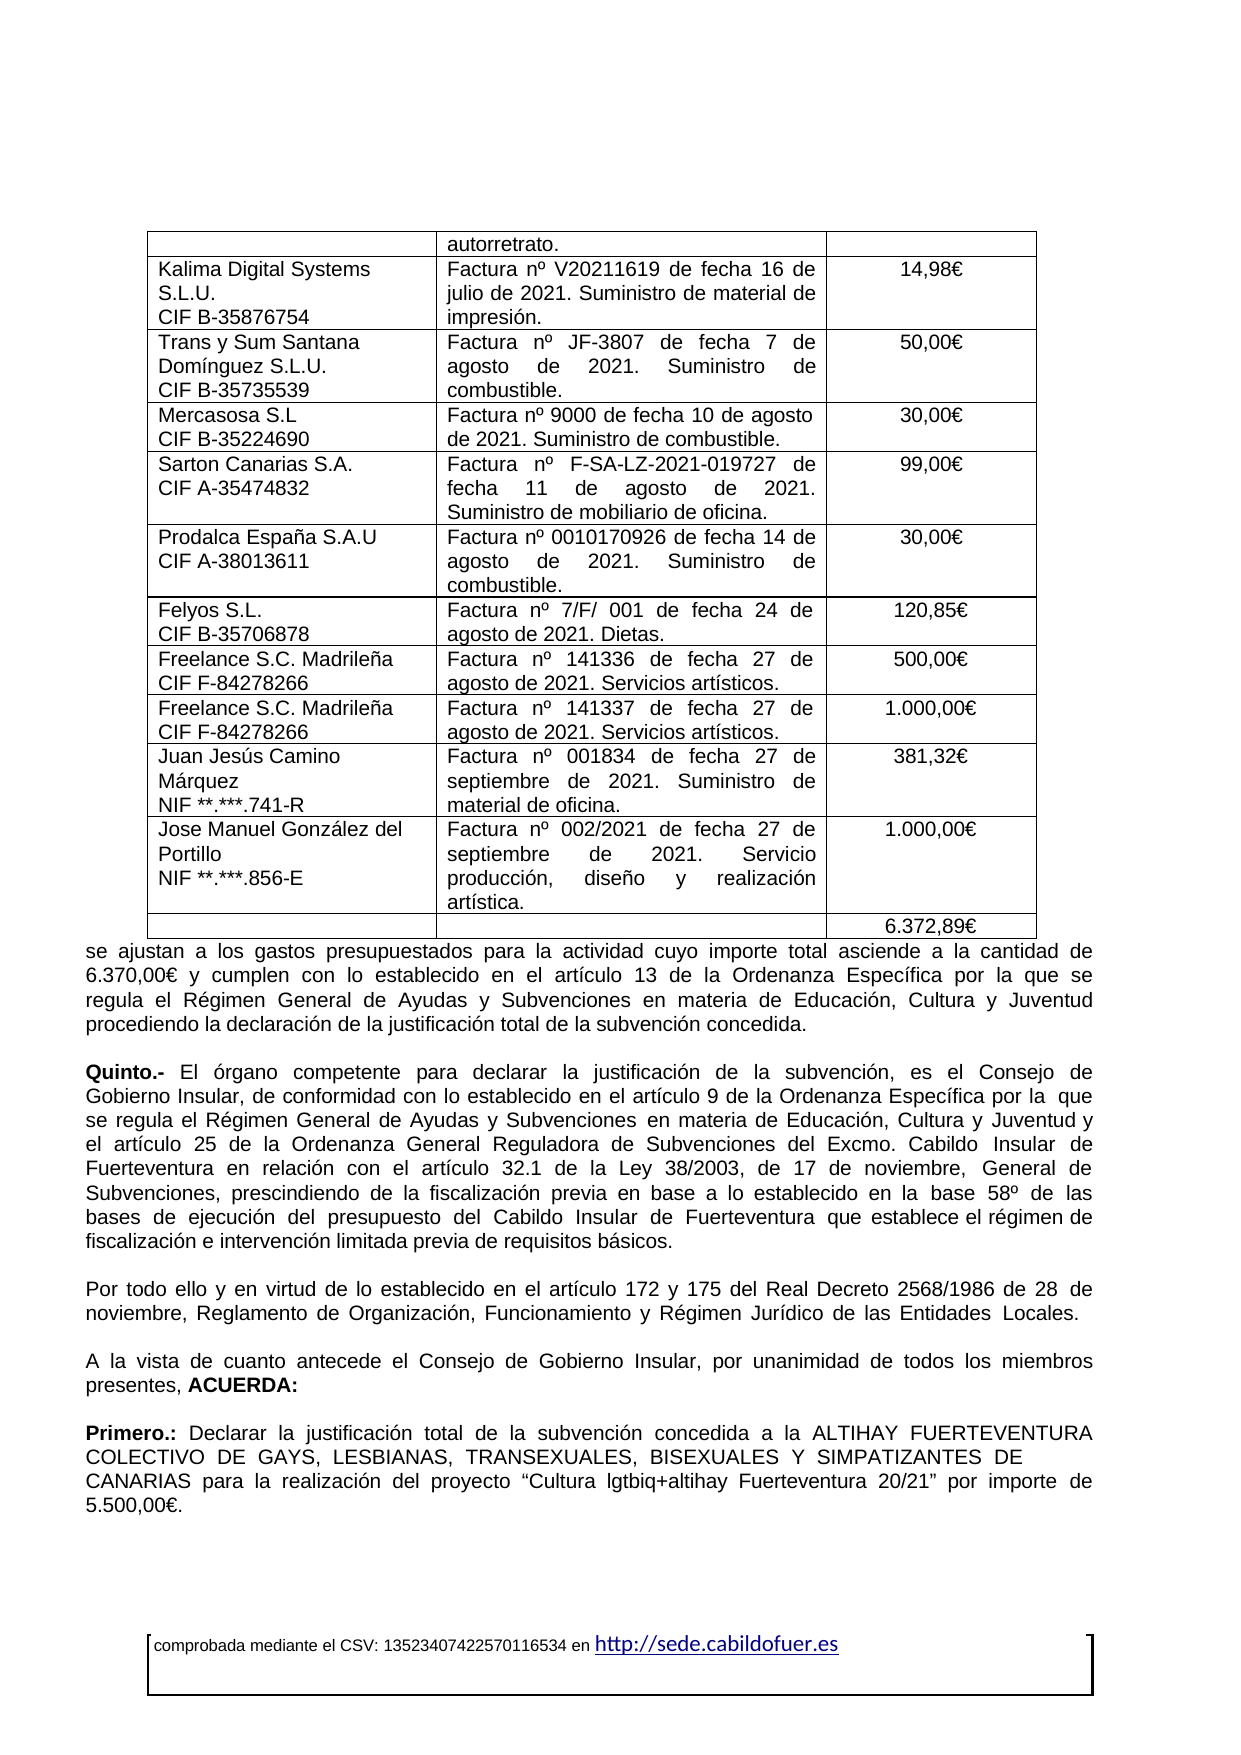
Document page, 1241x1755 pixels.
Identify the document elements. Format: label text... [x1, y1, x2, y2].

table_cell 6.372,89€ [827, 914, 1036, 938]
table_cell Factura nº 7/F/ 001 de fecha 24 de agosto de 2021. Dietas. [437, 598, 826, 645]
table_cell Jose Manuel González del Portillo NIF **.***.856-E [148, 817, 436, 913]
table_cell Factura nº 9000 de fecha 10 de agosto de 2021. Suministro de combustible. [437, 403, 826, 451]
table_cell 120,85€ [827, 598, 1036, 645]
table_cell 1.000,00€ [827, 695, 1036, 743]
table_cell [148, 914, 436, 938]
table_cell Factura nº 141336 de fecha 27 de agosto de 2021. Servicios artísticos. [437, 646, 826, 694]
table_header [827, 232, 1036, 256]
table_cell 50,00€ [827, 330, 1036, 402]
table_cell Factura nº 141337 de fecha 27 de agosto de 2021. Servicios artísticos. [437, 695, 826, 743]
table_cell Felyos S.L. CIF B-35706878 [148, 598, 436, 645]
table_cell Factura nº 001834 de fecha 27 de septiembre de 2021. Suministro de material de oficina. [437, 744, 826, 816]
table_cell Factura nº F-SA-LZ-2021-019727 de fecha 11 de agosto de 2021. Suministro de mobiliario de oficina. [437, 452, 826, 523]
table_cell [437, 914, 826, 938]
table_header autorretrato. [437, 232, 826, 256]
table_cell 30,00€ [827, 403, 1036, 451]
table_cell Freelance S.C. Madrileña CIF F-84278266 [148, 695, 436, 743]
table_cell Kalima Digital Systems S.L.U. CIF B-35876754 [148, 257, 436, 329]
text Primero.: Declarar la justificación total de la subvención concedida a la ALTIHAY FUERTEVENTURA COLECTIVO DE GAYS, LESBIANAS, TRANSEXUALES, BISEXUALES Y SIMPATIZANTES DE [85, 1421, 1093, 1469]
text Por todo ello y en virtud de lo establecido en el artículo 172 y 175 del Real Decreto 2568/1986 de 28 de noviembre, Reglamento de Organización, Funcionamiento y Régimen Jurídico de las Entidades Locales. [85, 1276, 1093, 1325]
table_cell Sarton Canarias S.A. CIF A-35474832 [148, 452, 436, 523]
table_cell Freelance S.C. Madrileña CIF F-84278266 [148, 646, 436, 694]
table_cell Prodalca España S.A.U CIF A-38013611 [148, 525, 436, 596]
table_cell 99,00€ [827, 452, 1036, 523]
table_cell Factura nº 002/2021 de fecha 27 de septiembre de 2021. Servicio producción, diseño y realización artística. [437, 817, 826, 913]
table_cell 381,32€ [827, 744, 1036, 816]
table_cell 500,00€ [827, 646, 1036, 694]
table_cell Factura nº 0010170926 de fecha 14 de agosto de 2021. Suministro de combustible. [437, 525, 826, 596]
text Quinto.- El órgano competente para declarar la justificación de la subvención, es el Consejo de Gobierno Insular, de conformidad con lo establecido en el artículo 9 de la Ordenanza Específica por la que se regula el Régimen General de Ayudas y Subvenciones en materia de Educación, Cultura y Juventud y el artículo 25 de la Ordenanza General Reguladora de Subvenciones del Excmo. Cabildo Insular de Fuerteventura en relación con el artículo 32.1 de la Ley 38/2003, de 17 de noviembre, General de Subvenciones, prescindiendo de la fiscalización previa en base a lo establecido en la base 58º de las bases de ejecución del presupuesto del Cabildo Insular de Fuerteventura que establece el régimen de fiscalización e intervención limitada previa de requisitos básicos. [85, 1059, 1093, 1253]
table_cell Mercasosa S.L CIF B-35224690 [148, 403, 436, 451]
text A la vista de cuanto antecede el Consejo de Gobierno Insular, por unanimidad de todos los miembros presentes, ACUERDA: [85, 1349, 1093, 1397]
text se ajustan a los gastos presupuestados para la actividad cuyo importe total asciende a la cantidad de 6.370,00€ y cumplen con lo establecido en el artículo 13 de la Ordenanza Específica por la que se regula el Régimen General de Ayudas y Subvenciones en materia de Educación, Cultura y Juventud procediendo la declaración de la justificación total de la subvención concedida. [85, 939, 1093, 1036]
text CANARIAS para la realización del proyecto “Cultura lgtbiq+altihay Fuerteventura 20/21” por importe de 5.500,00€. [85, 1469, 1093, 1517]
table_cell Juan Jesús Camino Márquez NIF **.***.741-R [148, 744, 436, 816]
table_cell Factura nº V20211619 de fecha 16 de julio de 2021. Suministro de material de impresión. [437, 257, 826, 329]
table_cell 1.000,00€ [827, 817, 1036, 913]
table_cell Factura nº JF-3807 de fecha 7 de agosto de 2021. Suministro de combustible. [437, 330, 826, 402]
table_cell 30,00€ [827, 525, 1036, 596]
table_cell 14,98€ [827, 257, 1036, 329]
table_cell Trans y Sum Santana Domínguez S.L.U. CIF B-35735539 [148, 330, 436, 402]
table_header [148, 232, 436, 256]
